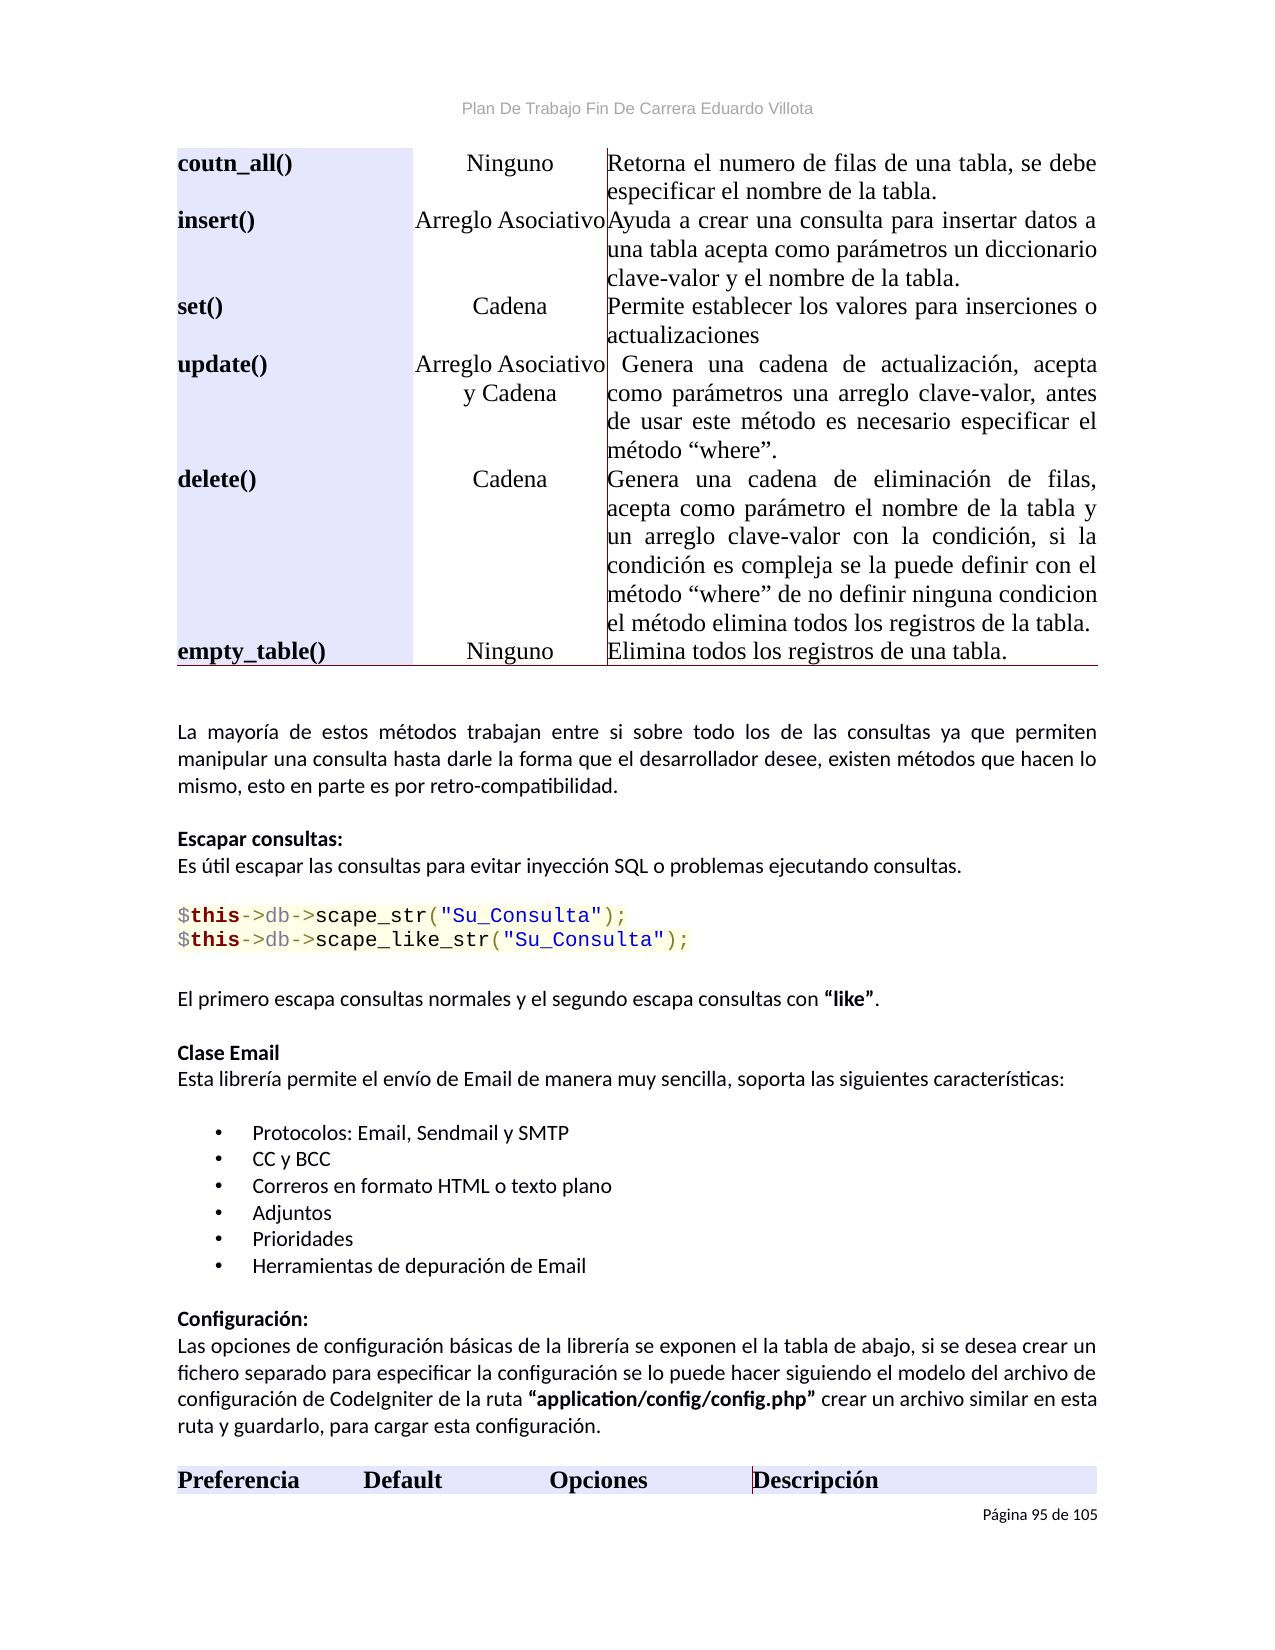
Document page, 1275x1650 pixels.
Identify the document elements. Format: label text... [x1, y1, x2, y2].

list CC y BCC [215, 1146, 1098, 1172]
list Herramientas de depuración de Email [215, 1252, 1098, 1279]
text Clase Email [177, 1039, 1098, 1066]
table_cell empty_table() [177, 636, 413, 665]
table_cell Ayuda a crear una consulta para insertar datos a una tabla acepta como parámetros un diccionario clave-valor y el nombre de la tabla. [608, 205, 1097, 291]
table_cell coutn_all() [177, 148, 413, 205]
table_cell Elimina todos los registros de una tabla. [608, 636, 1097, 665]
text El primero escapa consultas normales y el segundo escapa consultas con “like”. [177, 986, 1098, 1012]
table_header Preferencia [177, 1466, 363, 1494]
text Esta librería permite el envío de Email de manera muy sencilla, soporta las siguientes características: [177, 1066, 1098, 1092]
table_cell Arreglo Asociativo [413, 205, 607, 291]
table_cell Permite establecer los valores para inserciones o actualizaciones [608, 291, 1097, 349]
text Escapar consultas: [177, 825, 1098, 852]
text Las opciones de configuración básicas de la librería se exponen el la tabla de abajo, si se desea crear un fichero separado para especificar la configuración se lo puede hacer siguiendo el modelo del archivo de configuración de CodeIgniter de la ruta “application/config/config.php” crear un archivo similar en esta ruta y guardarlo, para cargar esta configuración. [177, 1332, 1098, 1439]
text Configuración: [177, 1306, 1098, 1332]
table_cell Ninguno [413, 148, 607, 205]
list Correros en formato HTML o texto plano [215, 1172, 1098, 1199]
table_header Opciones [549, 1466, 752, 1494]
text $this->db->scape_str("Su_Consulta"); [177, 905, 1098, 929]
table_cell delete() [177, 464, 413, 636]
text $this->db->scape_like_str("Su_Consulta"); [177, 929, 1098, 952]
table_cell set() [177, 291, 413, 349]
list Protocolos: Email, Sendmail y SMTP [215, 1119, 1098, 1146]
table_cell Cadena [413, 464, 607, 636]
table_cell update() [177, 349, 413, 464]
table_cell Arreglo Asociativo y Cadena [413, 349, 607, 464]
table_cell Retorna el numero de filas de una tabla, se debe especificar el nombre de la tabla. [608, 148, 1097, 205]
table_header Default [363, 1466, 549, 1494]
table_header Descripción [753, 1466, 1097, 1494]
text Es útil escapar las consultas para evitar inyección SQL o problemas ejecutando consultas. [177, 852, 1098, 878]
table_cell Genera una cadena de actualización, acepta como parámetros una arreglo clave-valor, antes de usar este método es necesario especificar el método “where”. [608, 349, 1097, 464]
table_cell Genera una cadena de eliminación de filas, acepta como parámetro el nombre de la tabla y un arreglo clave-valor con la condición, si la condición es compleja se la puede definir con el método “where” de no definir ninguna condicion el método elimina todos los registros de la tabla. [608, 464, 1097, 636]
list Prioridades [215, 1226, 1098, 1252]
table_cell Cadena [413, 291, 607, 349]
list Adjuntos [215, 1199, 1098, 1226]
text La mayoría de estos métodos trabajan entre si sobre todo los de las consultas ya que permiten manipular una consulta hasta darle la forma que el desarrollador desee, existen métodos que hacen lo mismo, esto en parte es por retro-compatibilidad. [177, 718, 1098, 798]
table_cell insert() [177, 205, 413, 291]
table_cell Ninguno [413, 636, 607, 665]
